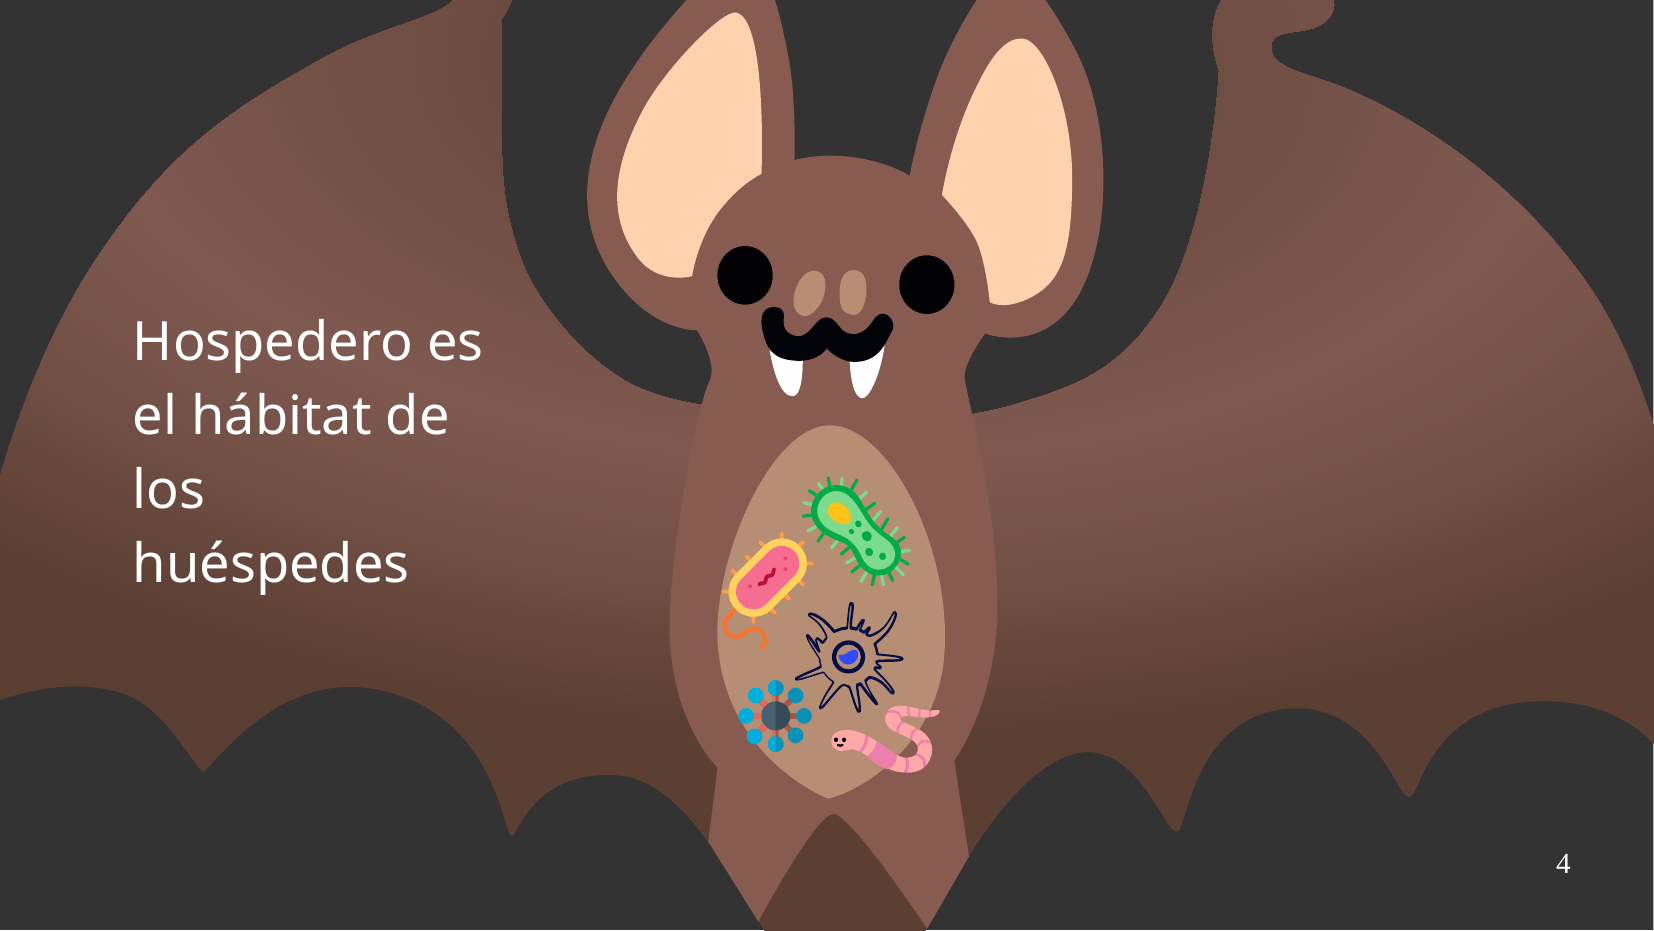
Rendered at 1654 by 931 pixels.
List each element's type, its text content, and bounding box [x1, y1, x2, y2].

text_box Hospedero es el hábitat de los huéspedes [118, 295, 508, 473]
picture [0, 0, 1654, 931]
